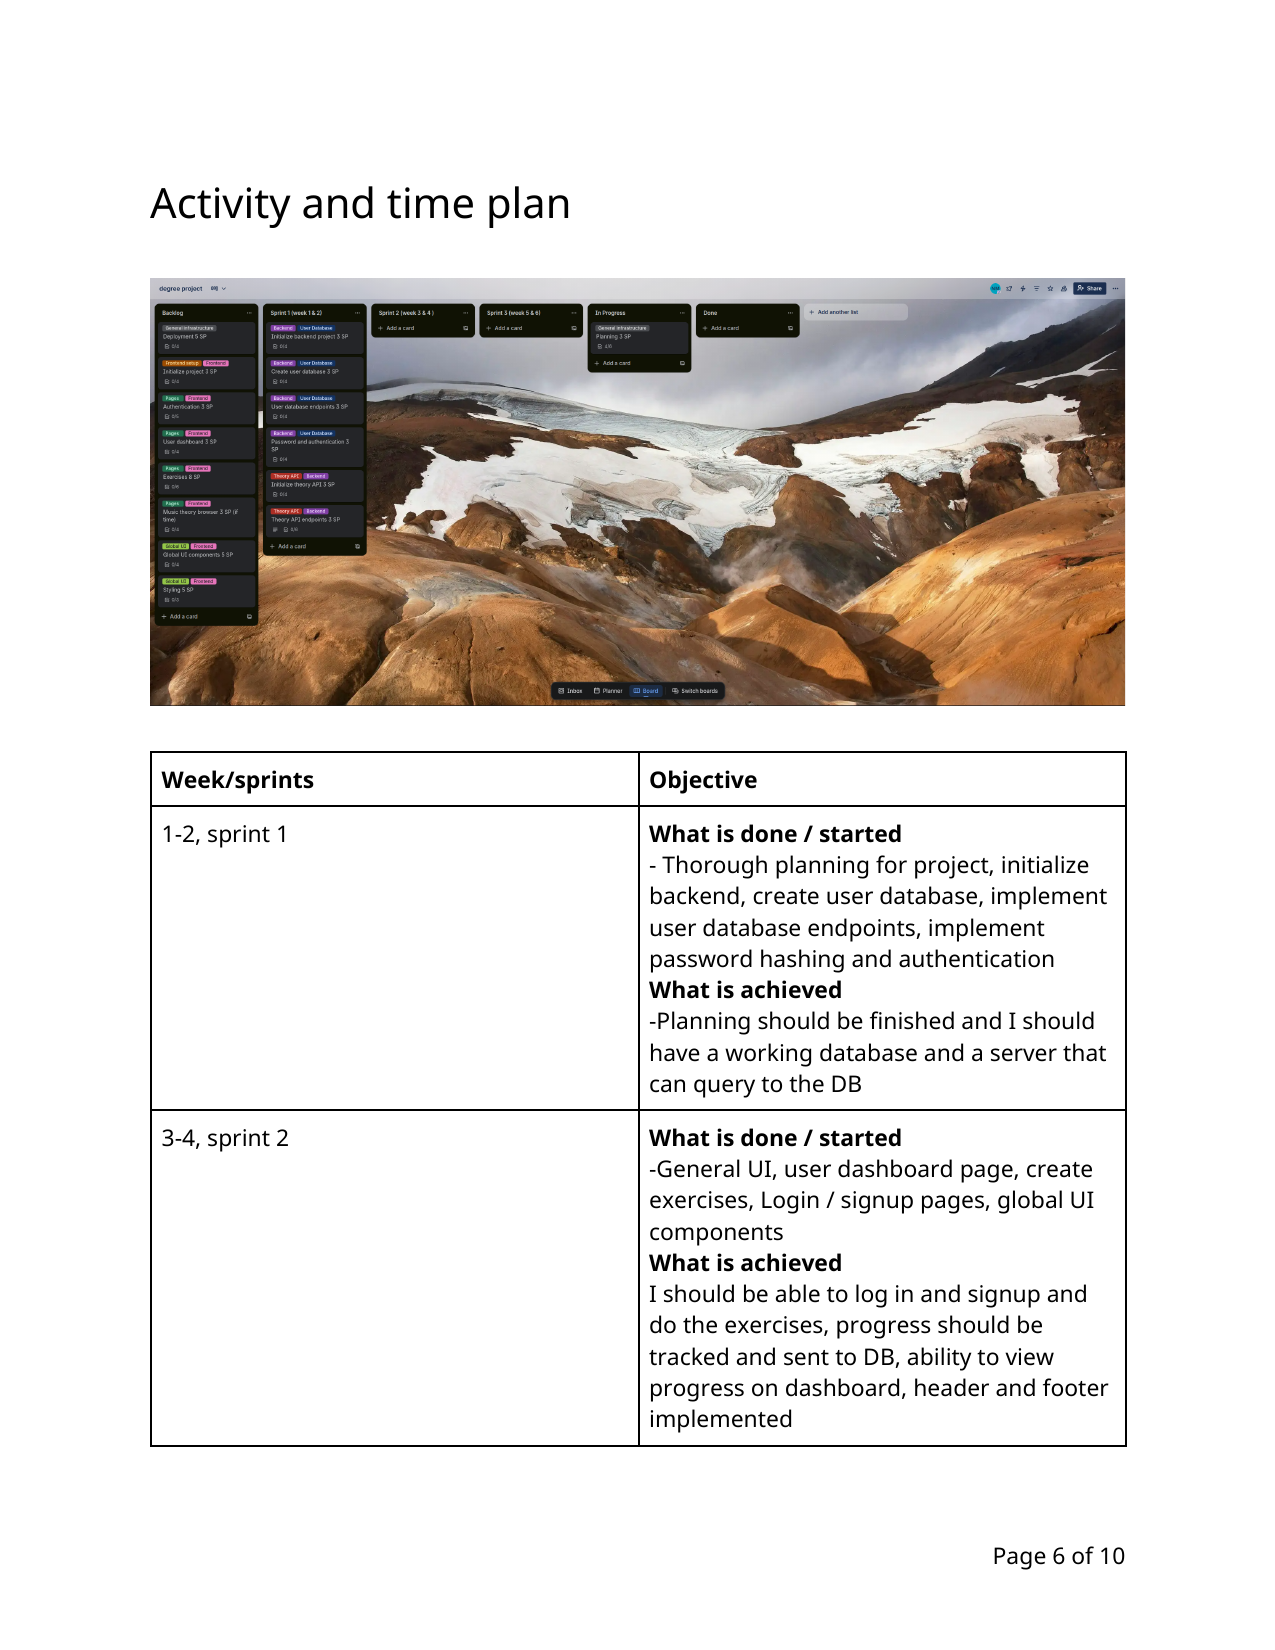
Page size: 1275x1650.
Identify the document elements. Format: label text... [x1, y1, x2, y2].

table_header Objective [640, 753, 1125, 805]
picture [150, 278, 1125, 706]
table_cell What is done / started -General UI, user dashboard page, create exercises, Login / signup pages, global UI components What is achieved I should be able to log in and signup and do the exercises, progress should be tracked and sent to DB, ability to view progress on dashboard, header and footer implemented [640, 1111, 1125, 1445]
table_cell 1-2, sprint 1 [152, 807, 638, 1109]
table_cell What is done / started - Thorough planning for project, initialize backend, create user database, implement user database endpoints, implement password hashing and authentication What is achieved -Planning should be finished and I should have a working database and a server that can query to the DB [640, 807, 1125, 1109]
table_header Week/sprints [152, 753, 638, 805]
subtitle Activity and time plan [150, 173, 1125, 230]
table_cell 3-4, sprint 2 [152, 1111, 638, 1445]
